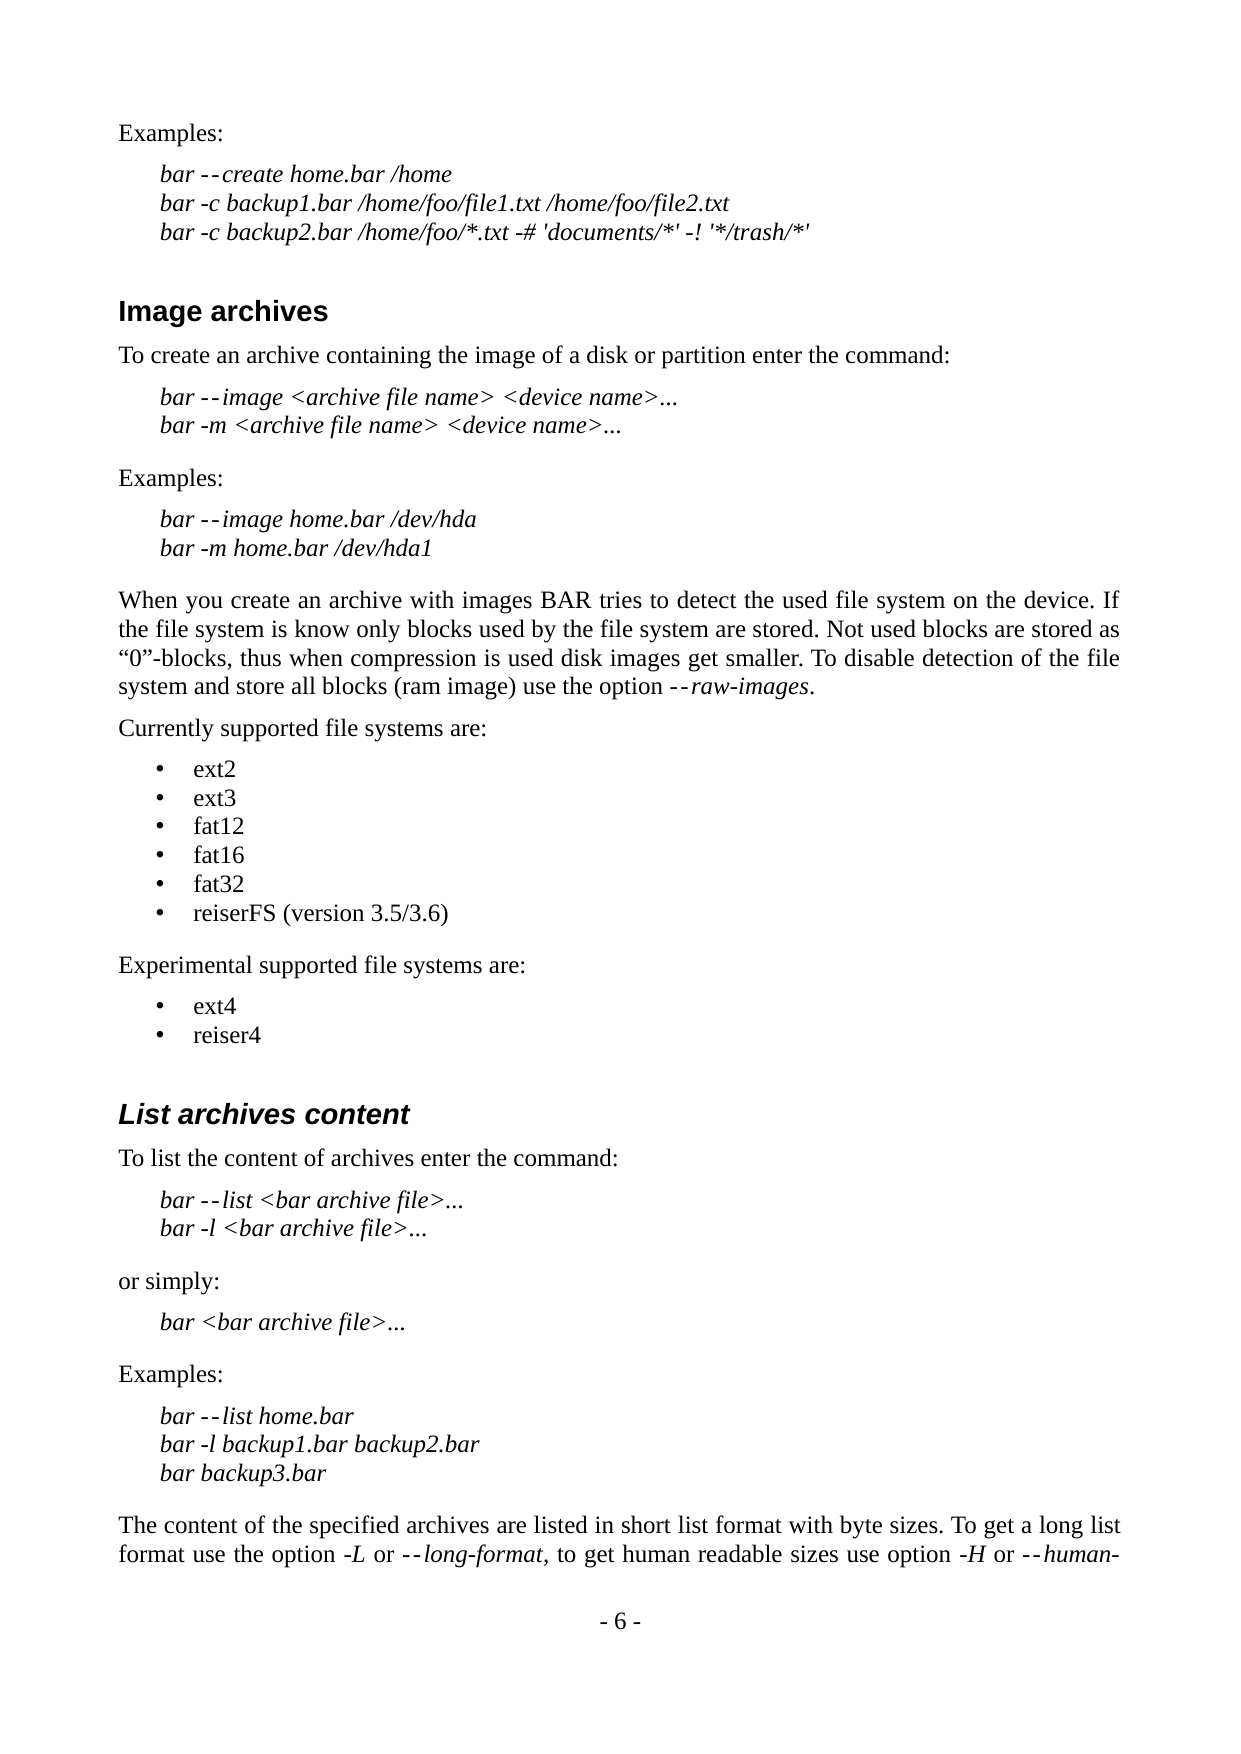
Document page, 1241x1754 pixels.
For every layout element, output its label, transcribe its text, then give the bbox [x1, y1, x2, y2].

list fat12 [156, 811, 1122, 840]
text When you create an archive with images BAR tries to detect the used file system on the device. If the file system is know only blocks used by the file system are stored. Not used blocks are stored as “0”-blocks, thus when compression is used disk images get smaller. To disable detection of the file system and store all blocks (ram image) use the option ‑‑raw-images. [118, 585, 1122, 700]
list ext3 [156, 783, 1122, 811]
text or simply: [118, 1266, 1122, 1294]
list ext2 [156, 754, 1122, 783]
text bar backup3.bar [159, 1458, 1122, 1487]
list ext4 [156, 991, 1122, 1020]
text bar ‑‑list <bar archive file>... [159, 1185, 1122, 1213]
subtitle Image archives [118, 294, 1122, 328]
subtitle List archives content [118, 1097, 1122, 1131]
list fat16 [156, 840, 1122, 869]
text Currently supported file systems are: [118, 713, 1122, 741]
text bar -l <bar archive file>... [159, 1213, 1122, 1242]
text bar -m <archive file name> <device name>... [159, 410, 1122, 439]
text The content of the specified archives are listed in short list format with byte sizes. To get a long list format use the option -L or ‑‑long-format, to get human readable sizes use option -H or ‑‑human- [118, 1511, 1122, 1568]
text Examples: [118, 118, 1122, 147]
text bar ‑‑image <archive file name> <device name>... [159, 382, 1122, 410]
text To list the content of archives enter the command: [118, 1143, 1122, 1172]
list reiserFS (version 3.5/3.6) [156, 898, 1122, 926]
text Examples: [118, 1359, 1122, 1388]
list reiser4 [156, 1020, 1122, 1049]
text bar ‑‑image home.bar /dev/hda [159, 504, 1122, 533]
text To create an archive containing the image of a disk or partition enter the command: [118, 340, 1122, 369]
text Examples: [118, 463, 1122, 491]
list fat32 [156, 869, 1122, 898]
text bar ‑‑list home.bar [159, 1401, 1122, 1429]
text bar -c backup2.bar /home/foo/*.txt -# 'documents/*' -! '*/trash/*' [159, 217, 1122, 246]
text bar <bar archive file>... [159, 1307, 1122, 1336]
text Experimental supported file systems are: [118, 950, 1122, 979]
text bar -l backup1.bar backup2.bar [159, 1429, 1122, 1458]
text bar -c backup1.bar /home/foo/file1.txt /home/foo/file2.txt [159, 188, 1122, 217]
text bar -m home.bar /dev/hda1 [159, 533, 1122, 561]
text bar ‑‑create home.bar /home [159, 159, 1122, 188]
